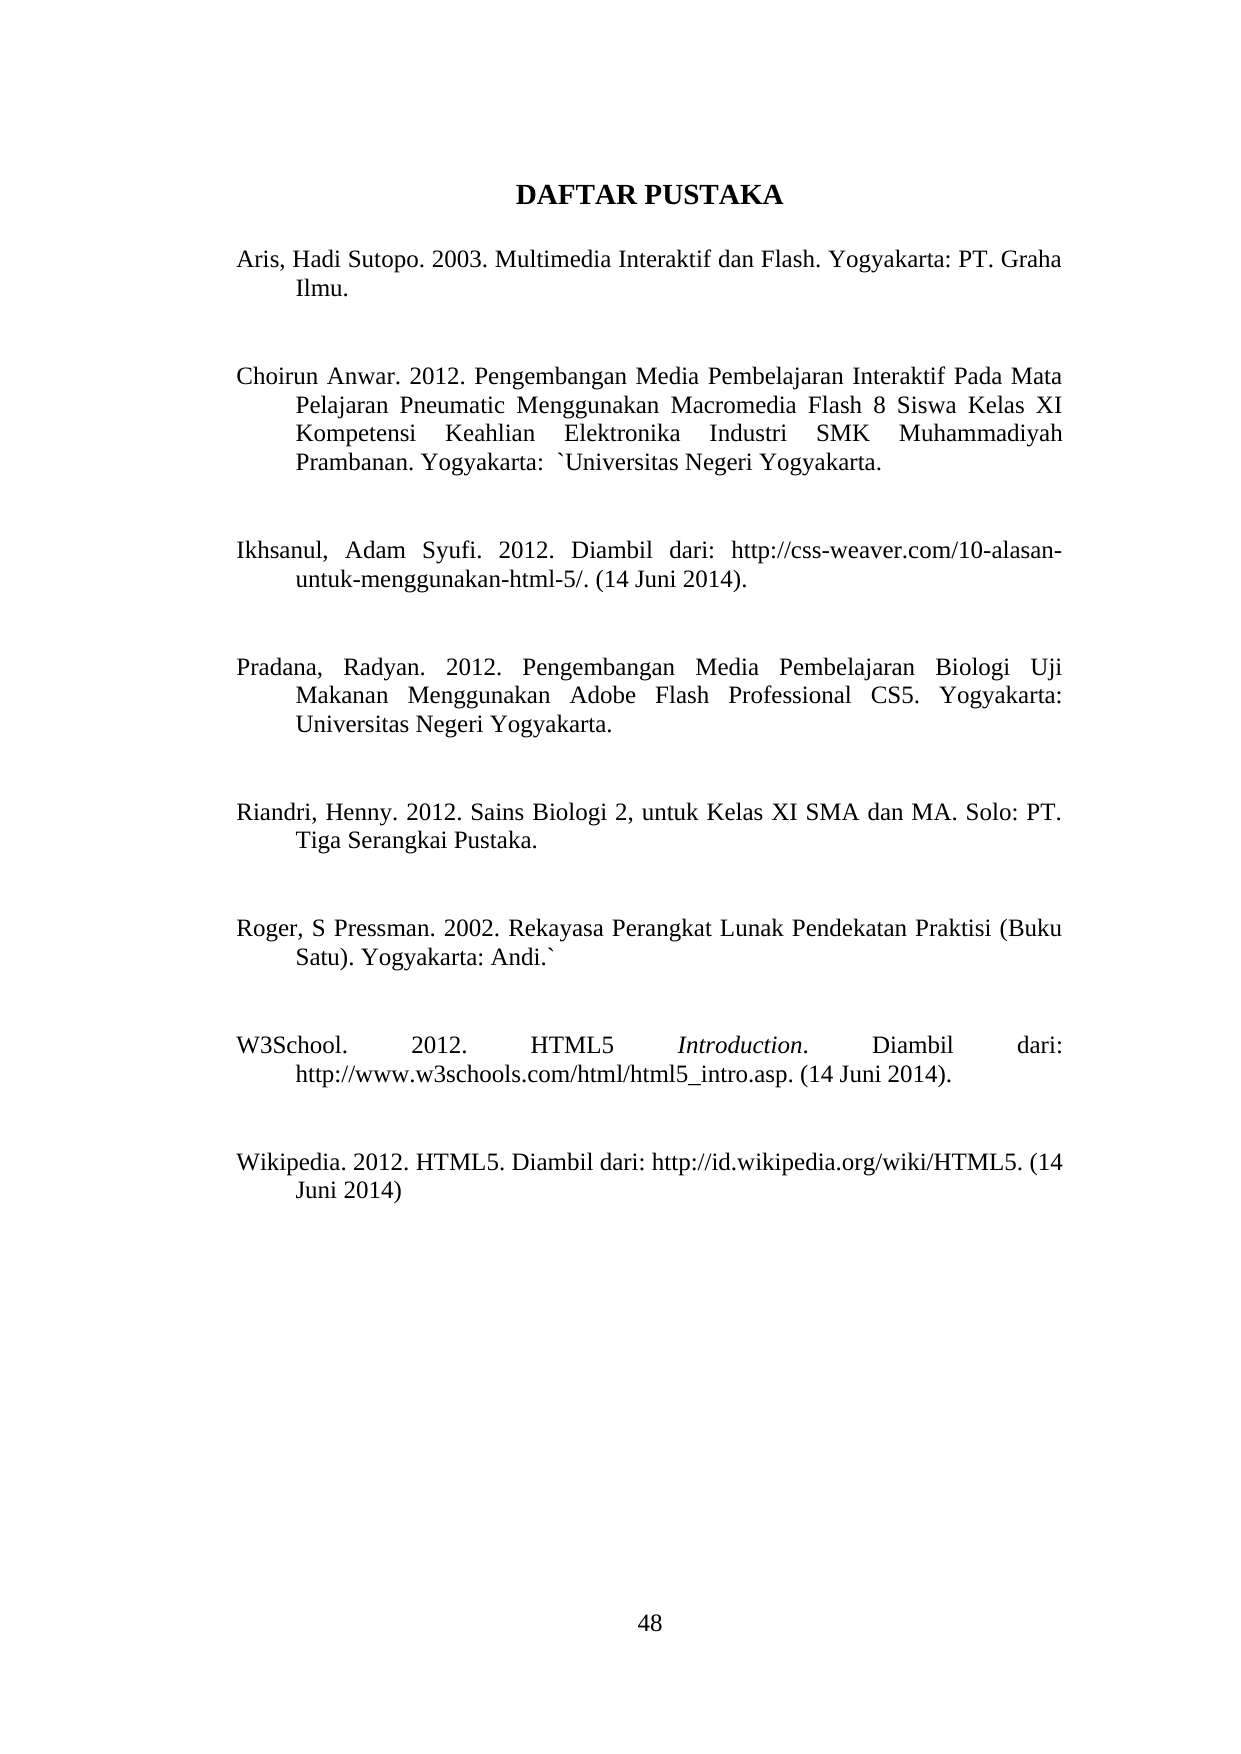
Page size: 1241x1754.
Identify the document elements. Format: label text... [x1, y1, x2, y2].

subtitle DAFTAR PUSTAKA [236, 177, 1063, 211]
text Wikipedia. 2012. HTML5. Diambil dari: http://id.wikipedia.org/wiki/HTML5. (14 Juni 2014) [236, 1147, 1063, 1204]
text Riandri, Henny. 2012. Sains Biologi 2, untuk Kelas XI SMA dan MA. Solo: PT. Tiga Serangkai Pustaka. [236, 797, 1063, 854]
text Choirun Anwar. 2012. Pengembangan Media Pembelajaran Interaktif Pada Mata Pelajaran Pneumatic Menggunakan Macromedia Flash 8 Siswa Kelas XI Kompetensi Keahlian Elektronika Industri SMK Muhammadiyah Prambanan. Yogyakarta: `Universitas Negeri Yogyakarta. [236, 361, 1063, 476]
text W3School. 2012. HTML5 Introduction. Diambil dari: http://www.w3schools.com/html/html5_intro.asp. (14 Juni 2014). [236, 1030, 1063, 1087]
text Roger, S Pressman. 2002. Rekayasa Perangkat Lunak Pendekatan Praktisi (Buku Satu). Yogyakarta: Andi.` [236, 913, 1063, 971]
text Aris, Hadi Sutopo. 2003. Multimedia Interaktif dan Flash. Yogyakarta: PT. Graha Ilmu. [236, 244, 1063, 302]
text Pradana, Radyan. 2012. Pengembangan Media Pembelajaran Biologi Uji Makanan Menggunakan Adobe Flash Professional CS5. Yogyakarta: Universitas Negeri Yogyakarta. [236, 652, 1063, 738]
text Ikhsanul, Adam Syufi. 2012. Diambil dari: http://css-weaver.com/10-alasan-untuk-menggunakan-html-5/. (14 Juni 2014). [236, 535, 1063, 592]
